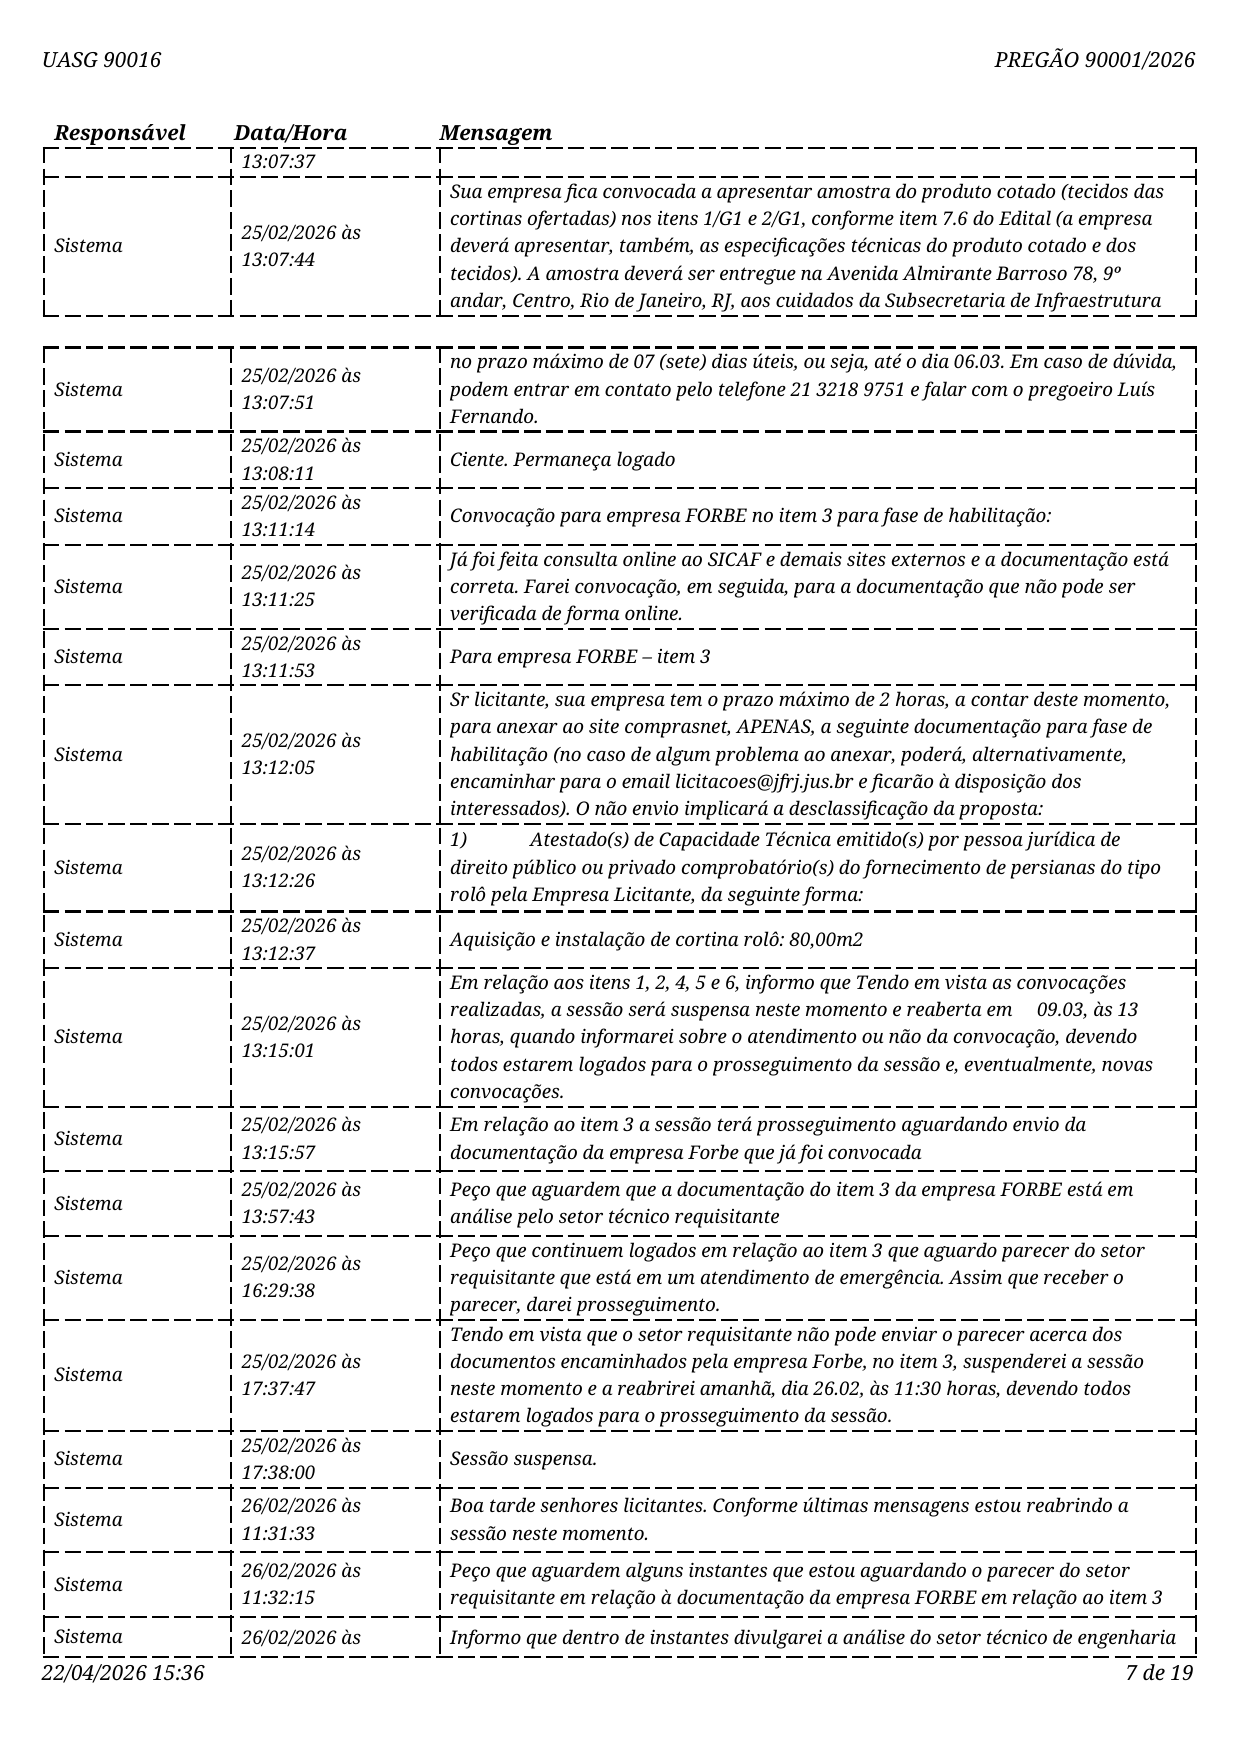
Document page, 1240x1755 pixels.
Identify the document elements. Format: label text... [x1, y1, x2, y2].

table_cell 13:07:37 [231, 147, 439, 176]
table_cell Sistema [44, 1106, 231, 1170]
table_cell Sistema [44, 176, 231, 314]
table_cell Sistema [44, 967, 231, 1106]
table_header Sistema [44, 346, 231, 430]
table_cell 25/02/2026 às 13:12:37 [231, 910, 439, 967]
table_cell Peço que aguardem que a documentação do item 3 da empresa FORBE está em análise pelo setor técnico requisitante [440, 1170, 1196, 1235]
table_cell [440, 147, 1196, 176]
table_cell 25/02/2026 às 17:38:00 [231, 1430, 439, 1487]
table_cell Tendo em vista que o setor requisitante não pode enviar o parecer acerca dos documentos encaminhados pela empresa Forbe, no item 3, suspenderei a sessão neste momento e a reabrirei amanhã, dia 26.02, às 11:30 horas, devendo todos estarem logados para o prosseguimento da sessão. [440, 1319, 1196, 1430]
table_cell Sistema [44, 1551, 231, 1616]
table_cell Sistema [44, 1487, 231, 1551]
table_cell Sistema [44, 1170, 231, 1235]
table_cell 26/02/2026 às 11:31:33 [231, 1487, 439, 1551]
table_cell Em relação aos itens 1, 2, 4, 5 e 6, informo que Tendo em vista as convocações realizadas, a sessão será suspensa neste momento e reaberta em 09.03, às 13 horas, quando informarei sobre o atendimento ou não da convocação, devendo todos estarem logados para o prosseguimento da sessão e, eventualmente, novas convocações. [440, 967, 1196, 1106]
table_cell Sistema [44, 544, 231, 628]
table_cell Aquisição e instalação de cortina rolô: 80,00m2 [440, 910, 1196, 967]
table_cell 25/02/2026 às 13:12:26 [231, 823, 439, 910]
table_cell Em relação ao item 3 a sessão terá prosseguimento aguardando envio da documentação da empresa Forbe que já foi convocada [440, 1106, 1196, 1170]
table_cell Peço que aguardem alguns instantes que estou aguardando o parecer do setor requisitante em relação à documentação da empresa FORBE em relação ao item 3 [440, 1551, 1196, 1616]
table_cell 25/02/2026 às 13:11:14 [231, 487, 439, 544]
table_cell Ciente. Permaneça logado [440, 430, 1196, 487]
table_cell Sistema [44, 430, 231, 487]
table_cell Peço que continuem logados em relação ao item 3 que aguardo parecer do setor requisitante que está em um atendimento de emergência. Assim que receber o parecer, darei prosseguimento. [440, 1235, 1196, 1319]
table_cell Sistema [44, 487, 231, 544]
table_cell Sistema [44, 1430, 231, 1487]
table_cell Sistema [44, 910, 231, 967]
table_cell 25/02/2026 às 13:57:43 [231, 1170, 439, 1235]
table_cell 1) Atestado(s) de Capacidade Técnica emitido(s) por pessoa jurídica de direito público ou privado comprobatório(s) do fornecimento de persianas do tipo rolô pela Empresa Licitante, da seguinte forma: [440, 823, 1196, 910]
table_cell Sistema [44, 1319, 231, 1430]
table_header no prazo máximo de 07 (sete) dias úteis, ou seja, até o dia 06.03. Em caso de dúvida, podem entrar em contato pelo telefone 21 3218 9751 e falar com o pregoeiro Luís Fernando. [440, 346, 1196, 430]
table_cell Sua empresa fica convocada a apresentar amostra do produto cotado (tecidos das cortinas ofertadas) nos itens 1/G1 e 2/G1, conforme item 7.6 do Edital (a empresa deverá apresentar, também, as especificações técnicas do produto cotado e dos tecidos). A amostra deverá ser entregue na Avenida Almirante Barroso 78, 9º andar, Centro, Rio de Janeiro, RJ, aos cuidados da Subsecretaria de Infraestrutura [440, 176, 1196, 314]
table_cell Já foi feita consulta online ao SICAF e demais sites externos e a documentação está correta. Farei convocação, em seguida, para a documentação que não pode ser verificada de forma online. [440, 544, 1196, 628]
table_cell 26/02/2026 às [231, 1616, 439, 1656]
table_cell Sr licitante, sua empresa tem o prazo máximo de 2 horas, a contar deste momento, para anexar ao site comprasnet, APENAS, a seguinte documentação para fase de habilitação (no caso de algum problema ao anexar, poderá, alternativamente, encaminhar para o email licitacoes@jfrj.jus.br e ficarão à disposição dos interessados). O não envio implicará a desclassificação da proposta: [440, 684, 1196, 823]
table_cell 25/02/2026 às 13:15:01 [231, 967, 439, 1106]
table_cell Para empresa FORBE – item 3 [440, 628, 1196, 684]
table_cell Sistema [44, 823, 231, 910]
table_cell Sistema [44, 684, 231, 823]
table_cell 25/02/2026 às 13:11:53 [231, 628, 439, 684]
table_cell 25/02/2026 às 13:12:05 [231, 684, 439, 823]
table_header 25/02/2026 às 13:07:51 [231, 346, 439, 430]
table_cell 25/02/2026 às 17:37:47 [231, 1319, 439, 1430]
table_cell 25/02/2026 às 13:15:57 [231, 1106, 439, 1170]
table_cell Sistema [44, 1616, 231, 1656]
table_cell Informo que dentro de instantes divulgarei a análise do setor técnico de engenharia [440, 1616, 1196, 1656]
table_cell 25/02/2026 às 13:11:25 [231, 544, 439, 628]
table_cell Sistema [44, 628, 231, 684]
table_cell Sistema [44, 1235, 231, 1319]
table_cell 26/02/2026 às 11:32:15 [231, 1551, 439, 1616]
table_cell Boa tarde senhores licitantes. Conforme últimas mensagens estou reabrindo a sessão neste momento. [440, 1487, 1196, 1551]
table_cell Convocação para empresa FORBE no item 3 para fase de habilitação: [440, 487, 1196, 544]
table_cell 25/02/2026 às 13:07:44 [231, 176, 439, 314]
table_cell Sessão suspensa. [440, 1430, 1196, 1487]
table_cell [44, 147, 231, 176]
table_cell 25/02/2026 às 16:29:38 [231, 1235, 439, 1319]
table_cell 25/02/2026 às 13:08:11 [231, 430, 439, 487]
